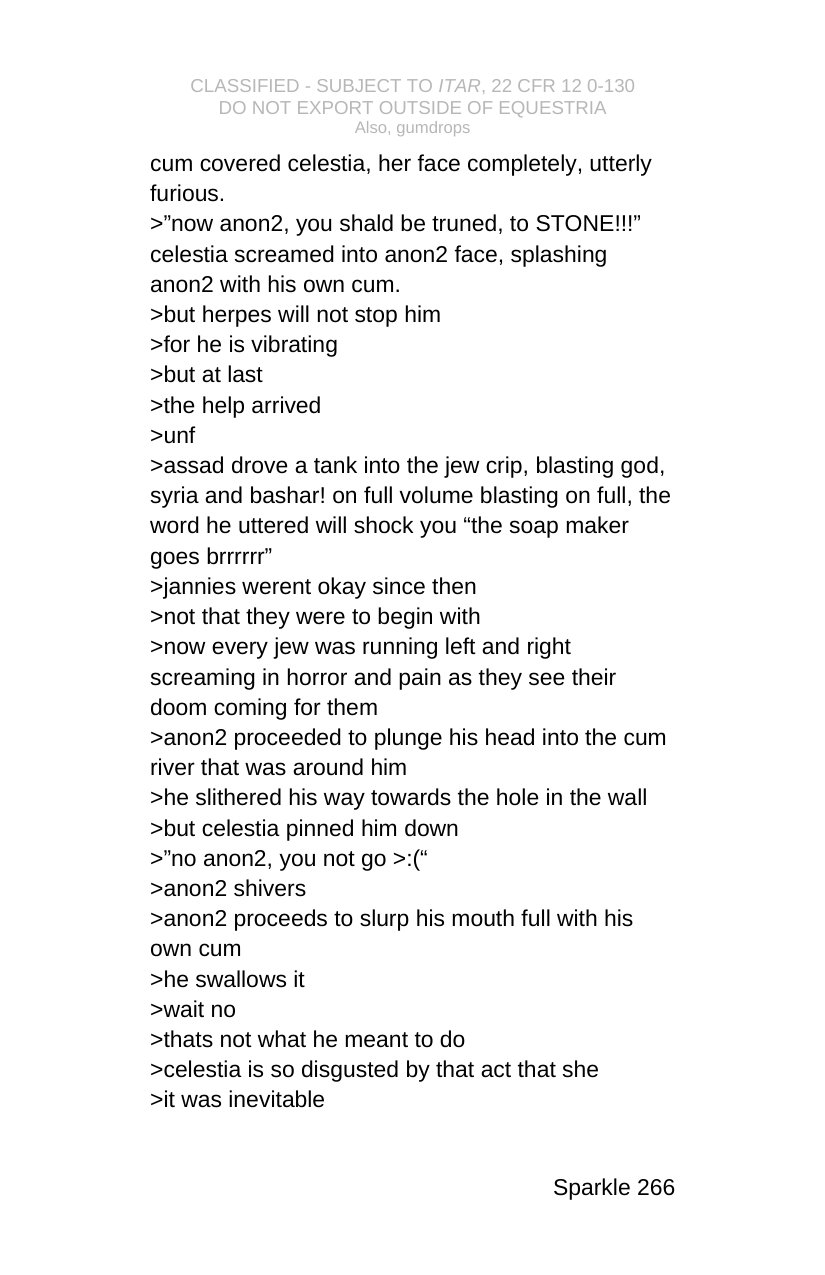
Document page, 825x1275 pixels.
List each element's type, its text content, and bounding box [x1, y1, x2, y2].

text >celestia is so disgusted by that act that she [150, 1056, 675, 1083]
text >but at last [150, 361, 675, 388]
text >jannies werent okay since then [150, 573, 675, 599]
text >but herpes will not stop him [150, 301, 675, 327]
text >now every jew was running left and right screaming in horror and pain as they see their doom coming for them [150, 633, 675, 720]
text >he swallows it [150, 966, 675, 992]
text cum covered celestia, her face completely, utterly furious. [150, 150, 675, 207]
text >wait no [150, 996, 675, 1022]
text >not that they were to begin with [150, 603, 675, 629]
text >thats not what he meant to do [150, 1026, 675, 1052]
text >it was inevitable [150, 1086, 675, 1113]
text >anon2 proceeded to plunge his head into the cum river that was around him [150, 724, 675, 781]
text >anon2 shivers [150, 875, 675, 901]
text >”now anon2, you shald be truned, to STONE!!!” celestia screamed into anon2 face, splashing anon2 with his own cum. [150, 210, 675, 297]
text >for he is vibrating [150, 331, 675, 358]
text >unf [150, 422, 675, 448]
text >anon2 proceeds to slurp his mouth full with his own cum [150, 905, 675, 962]
text >but celestia pinned him down [150, 814, 675, 841]
text >the help arrived [150, 392, 675, 418]
text >assad drove a tank into the jew crip, blasting god, syria and bashar! on full volume blasting on full, the word he uttered will shock you “the soap maker goes brrrrrr” [150, 452, 675, 569]
text >he slithered his way towards the hole in the wall [150, 784, 675, 811]
text >”no anon2, you not go >:(“ [150, 845, 675, 871]
